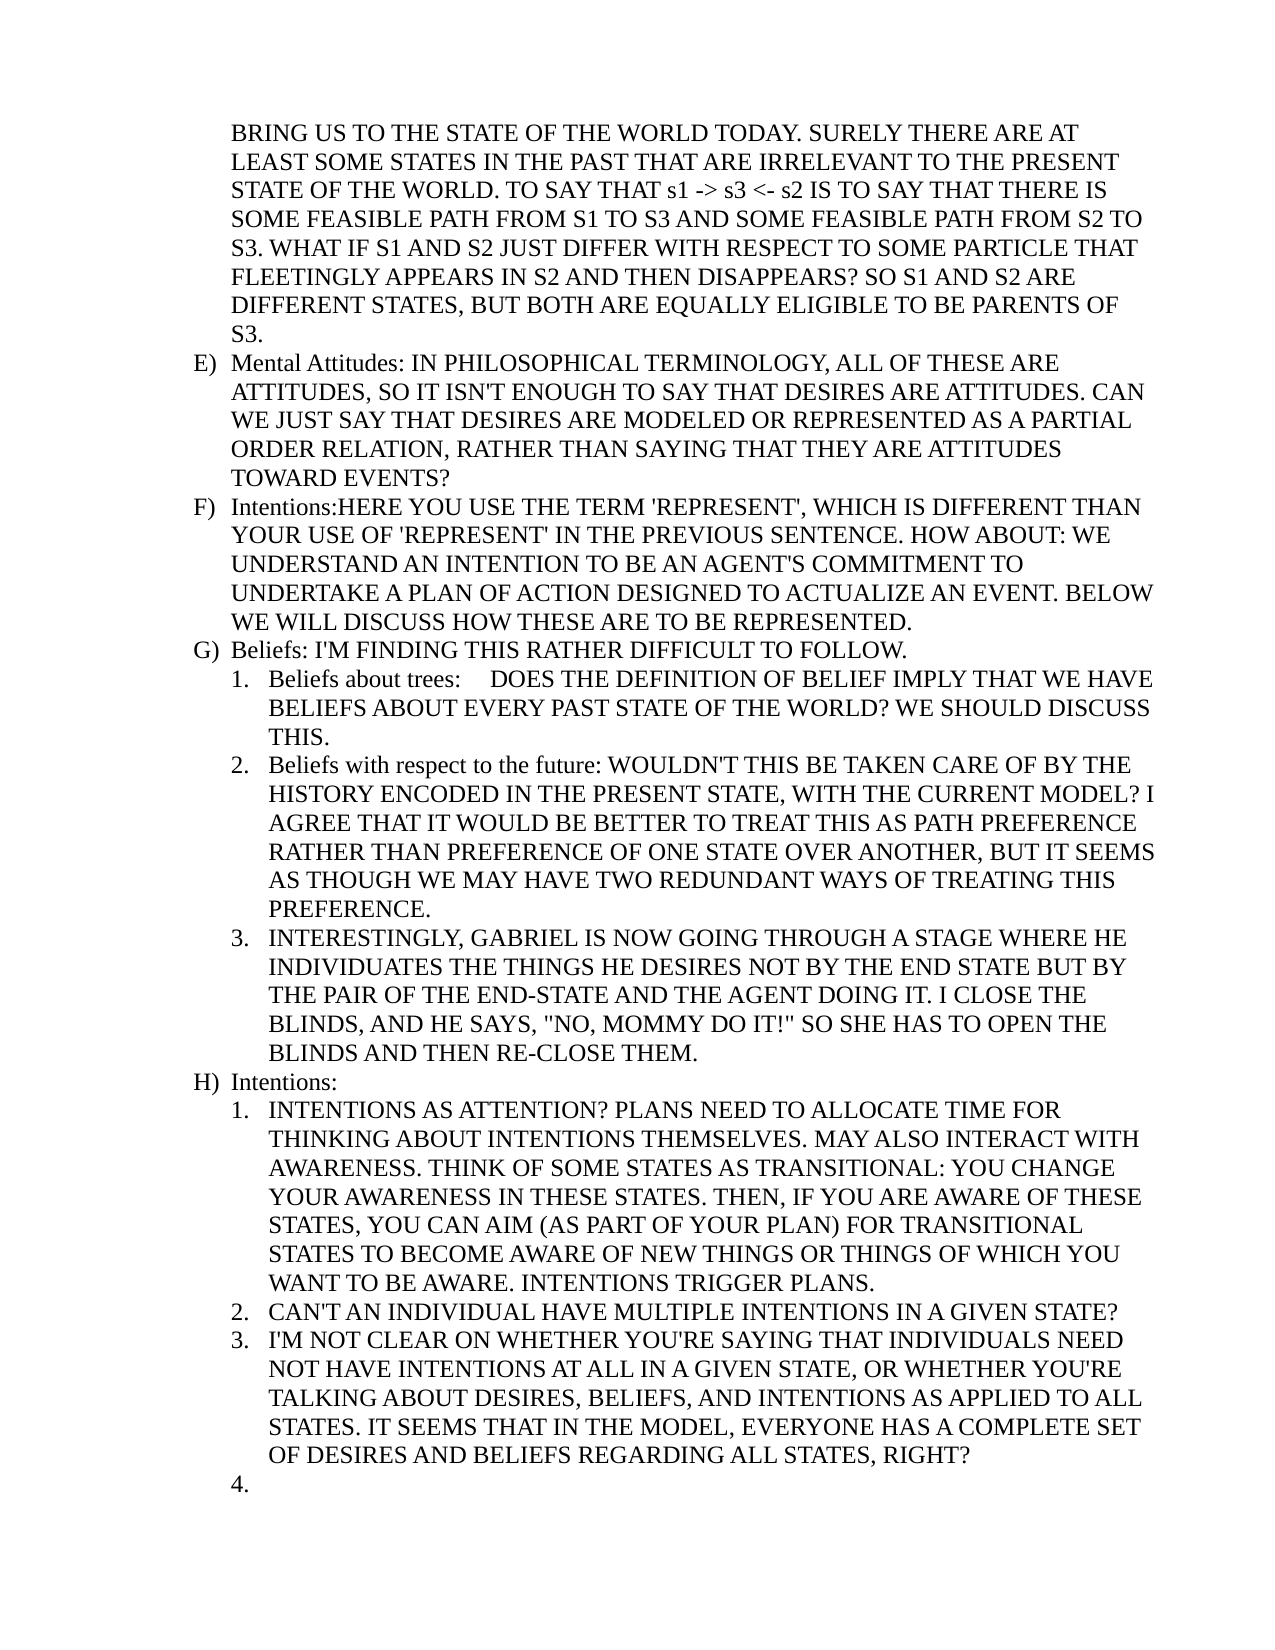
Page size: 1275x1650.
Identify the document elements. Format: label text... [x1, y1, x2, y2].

list INTENTIONS AS ATTENTION? PLANS NEED TO ALLOCATE TIME FOR THINKING ABOUT INTENTIONS THEMSELVES. MAY ALSO INTERACT WITH AWARENESS. THINK OF SOME STATES AS TRANSITIONAL: YOU CHANGE YOUR AWARENESS IN THESE STATES. THEN, IF YOU ARE AWARE OF THESE STATES, YOU CAN AIM (AS PART OF YOUR PLAN) FOR TRANSITIONAL STATES TO BECOME AWARE OF NEW THINGS OR THINGS OF WHICH YOU WANT TO BE AWARE. INTENTIONS TRIGGER PLANS. [231, 1096, 1157, 1297]
list CAN'T AN INDIVIDUAL HAVE MULTIPLE INTENTIONS IN A GIVEN STATE? [231, 1297, 1157, 1326]
list INTERESTINGLY, GABRIEL IS NOW GOING THROUGH A STAGE WHERE HE INDIVIDUATES THE THINGS HE DESIRES NOT BY THE END STATE BUT BY THE PAIR OF THE END-STATE AND THE AGENT DOING IT. I CLOSE THE BLINDS, AND HE SAYS, "NO, MOMMY DO IT!" SO SHE HAS TO OPEN THE BLINDS AND THEN RE-CLOSE THEM. [231, 923, 1157, 1067]
list Beliefs about trees: DOES THE DEFINITION OF BELIEF IMPLY THAT WE HAVE BELIEFS ABOUT EVERY PAST STATE OF THE WORLD? WE SHOULD DISCUSS THIS. [231, 664, 1157, 751]
list Intentions: [193, 1067, 1157, 1096]
list I'M NOT CLEAR ON WHETHER YOU'RE SAYING THAT INDIVIDUALS NEED NOT HAVE INTENTIONS AT ALL IN A GIVEN STATE, OR WHETHER YOU'RE TALKING ABOUT DESIRES, BELIEFS, AND INTENTIONS AS APPLIED TO ALL STATES. IT SEEMS THAT IN THE MODEL, EVERYONE HAS A COMPLETE SET OF DESIRES AND BELIEFS REGARDING ALL STATES, RIGHT? [231, 1326, 1157, 1469]
list Beliefs with respect to the future: WOULDN'T THIS BE TAKEN CARE OF BY THE HISTORY ENCODED IN THE PRESENT STATE, WITH THE CURRENT MODEL? I AGREE THAT IT WOULD BE BETTER TO TREAT THIS AS PATH PREFERENCE RATHER THAN PREFERENCE OF ONE STATE OVER ANOTHER, BUT IT SEEMS AS THOUGH WE MAY HAVE TWO REDUNDANT WAYS OF TREATING THIS PREFERENCE. [231, 751, 1157, 923]
list Beliefs: I'M FINDING THIS RATHER DIFFICULT TO FOLLOW. [193, 636, 1157, 664]
list Mental Attitudes: IN PHILOSOPHICAL TERMINOLOGY, ALL OF THESE ARE ATTITUDES, SO IT ISN'T ENOUGH TO SAY THAT DESIRES ARE ATTITUDES. CAN WE JUST SAY THAT DESIRES ARE MODELED OR REPRESENTED AS A PARTIAL ORDER RELATION, RATHER THAN SAYING THAT THEY ARE ATTITUDES TOWARD EVENTS? [193, 348, 1157, 492]
list BRING US TO THE STATE OF THE WORLD TODAY. SURELY THERE ARE AT LEAST SOME STATES IN THE PAST THAT ARE IRRELEVANT TO THE PRESENT STATE OF THE WORLD. TO SAY THAT s1 -> s3 <- s2 IS TO SAY THAT THERE IS SOME FEASIBLE PATH FROM S1 TO S3 AND SOME FEASIBLE PATH FROM S2 TO S3. WHAT IF S1 AND S2 JUST DIFFER WITH RESPECT TO SOME PARTICLE THAT FLEETINGLY APPEARS IN S2 AND THEN DISAPPEARS? SO S1 AND S2 ARE DIFFERENT STATES, BUT BOTH ARE EQUALLY ELIGIBLE TO BE PARENTS OF S3. [193, 118, 1157, 348]
list Intentions:HERE YOU USE THE TERM 'REPRESENT', WHICH IS DIFFERENT THAN YOUR USE OF 'REPRESENT' IN THE PREVIOUS SENTENCE. HOW ABOUT: WE UNDERSTAND AN INTENTION TO BE AN AGENT'S COMMITMENT TO UNDERTAKE A PLAN OF ACTION DESIGNED TO ACTUALIZE AN EVENT. BELOW WE WILL DISCUSS HOW THESE ARE TO BE REPRESENTED. [193, 492, 1157, 636]
